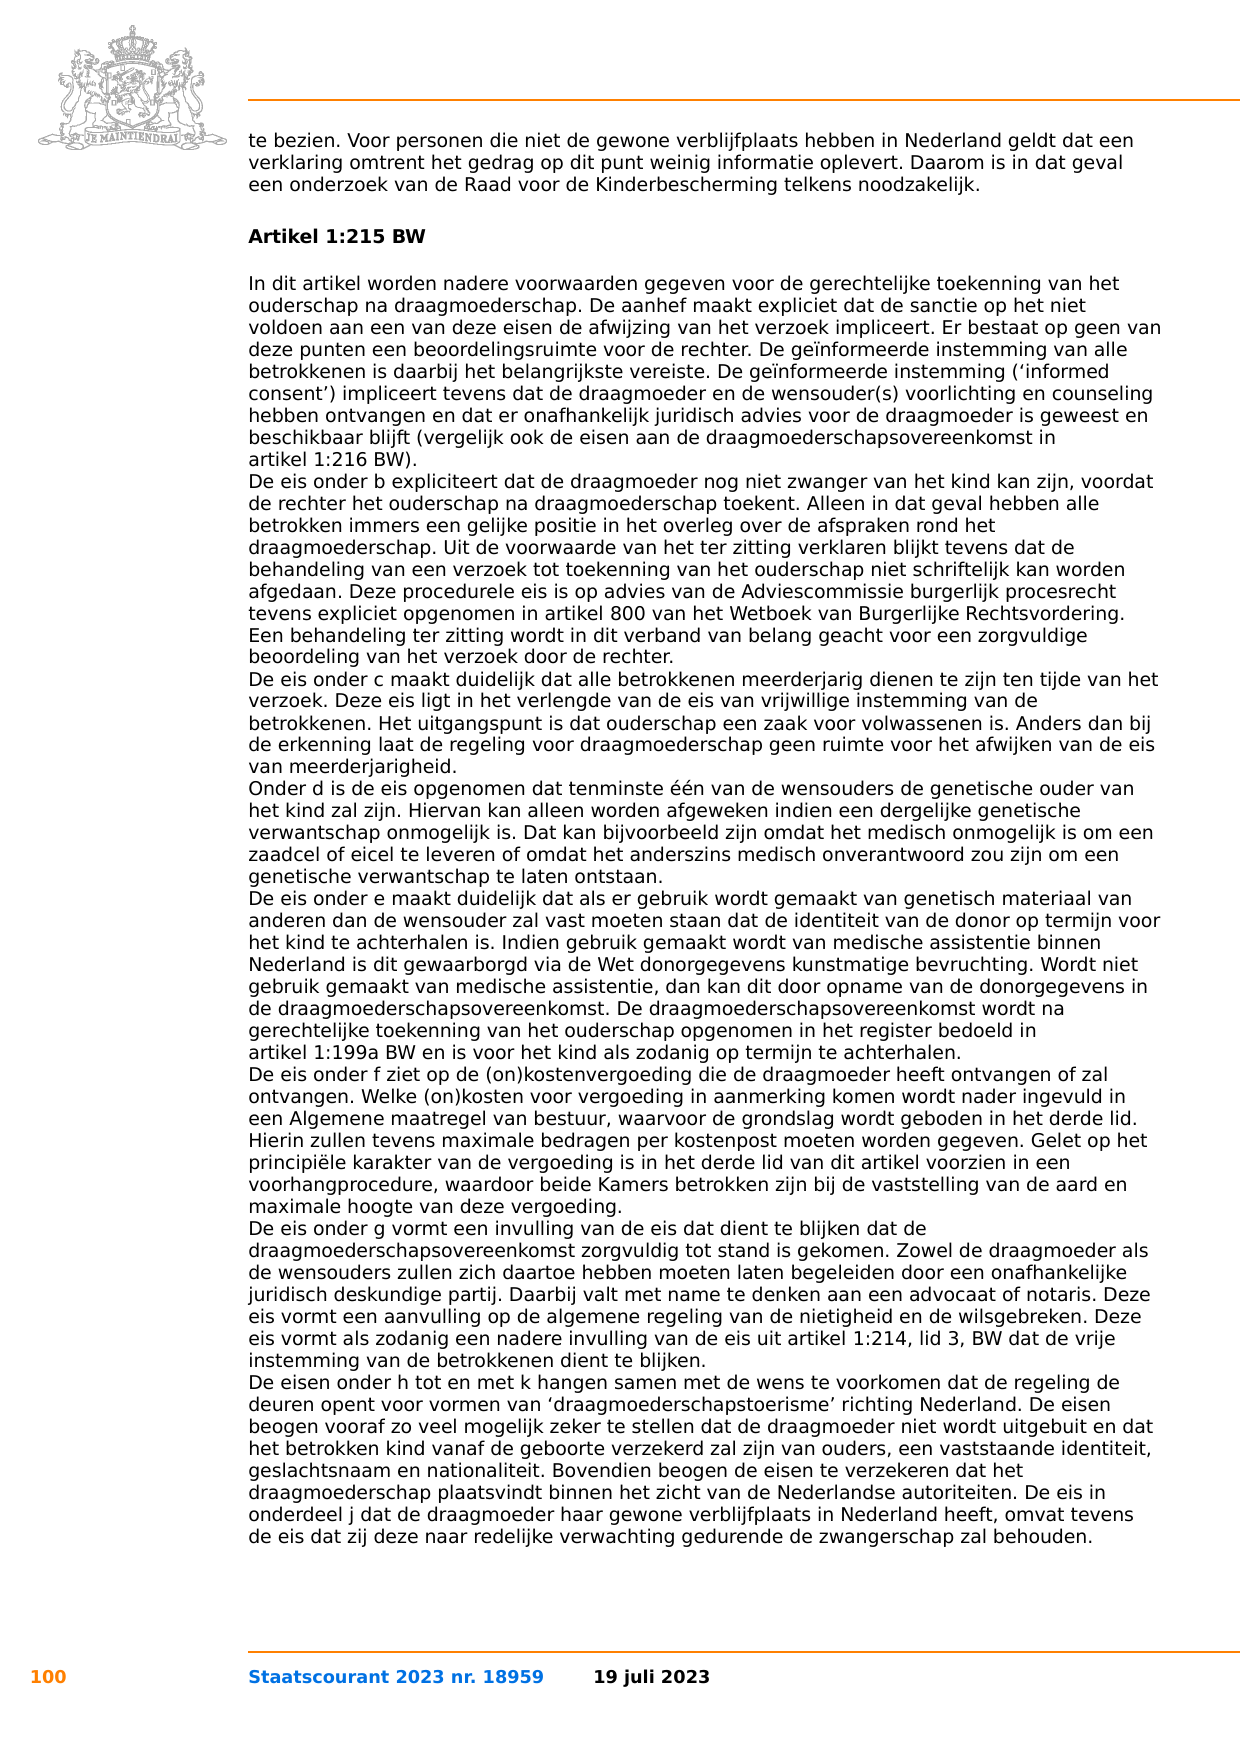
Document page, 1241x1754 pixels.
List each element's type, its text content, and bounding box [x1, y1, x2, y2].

text In dit artikel worden nadere voorwaarden gegeven voor de gerechtelijke toekenning van het ouderschap na draagmoederschap. De aanhef maakt expliciet dat de sanctie op het niet voldoen aan een van deze eisen de afwijzing van het verzoek impliceert. Er bestaat op geen van deze punten een beoordelingsruimte voor de rechter. De geïnformeerde instemming van alle betrokkenen is daarbij het belangrijkste vereiste. De geïnformeerde instemming (‘informed consent’) impliceert tevens dat de draagmoeder en de wensouder(s) voorlichting en counseling hebben ontvangen en dat er onafhankelijk juridisch advies voor de draagmoeder is geweest en beschikbaar blijft (vergelijk ook de eisen aan de draagmoederschapsovereenkomst in artikel 1:216 BW). [248, 273, 1163, 471]
subtitle Artikel 1:215 BW [248, 226, 1163, 248]
text De eis onder c maakt duidelijk dat alle betrokkenen meerderjarig dienen te zijn ten tijde van het verzoek. Deze eis ligt in het verlengde van de eis van vrijwillige instemming van de betrokkenen. Het uitgangspunt is dat ouderschap een zaak voor volwassenen is. Anders dan bij de erkenning laat de regeling voor draagmoederschap geen ruimte voor het afwijken van de eis van meerderjarigheid. [248, 668, 1163, 778]
text Onder d is de eis opgenomen dat tenminste één van de wensouders de genetische ouder van het kind zal zijn. Hiervan kan alleen worden afgeweken indien een dergelijke genetische verwantschap onmogelijk is. Dat kan bijvoorbeeld zijn omdat het medisch onmogelijk is om een zaadcel of eicel te leveren of omdat het anderszins medisch onverantwoord zou zijn om een genetische verwantschap te laten ontstaan. [248, 778, 1163, 888]
text De eisen onder h tot en met k hangen samen met de wens te voorkomen dat de regeling de deuren opent voor vormen van ‘draagmoederschapstoerisme’ richting Nederland. De eisen beogen vooraf zo veel mogelijk zeker te stellen dat de draagmoeder niet wordt uitgebuit en dat het betrokken kind vanaf de geboorte verzekerd zal zijn van ouders, een vaststaande identiteit, geslachtsnaam en nationaliteit. Bovendien beogen de eisen te verzekeren dat het draagmoederschap plaatsvindt binnen het zicht van de Nederlandse autoriteiten. De eis in onderdeel j dat de draagmoeder haar gewone verblijfplaats in Nederland heeft, omvat tevens de eis dat zij deze naar redelijke verwachting gedurende de zwangerschap zal behouden. [248, 1372, 1163, 1548]
text De eis onder e maakt duidelijk dat als er gebruik wordt gemaakt van genetisch materiaal van anderen dan de wensouder zal vast moeten staan dat de identiteit van de donor op termijn voor het kind te achterhalen is. Indien gebruik gemaakt wordt van medische assistentie binnen Nederland is dit gewaarborgd via de Wet donorgegevens kunstmatige bevruchting. Wordt niet gebruik gemaakt van medische assistentie, dan kan dit door opname van de donorgegevens in de draagmoederschapsovereenkomst. De draagmoederschapsovereenkomst wordt na gerechtelijke toekenning van het ouderschap opgenomen in het register bedoeld in artikel 1:199a BW en is voor het kind als zodanig op termijn te achterhalen. [248, 888, 1163, 1064]
picture [38, 25, 227, 150]
text De eis onder f ziet op de (on)kostenvergoeding die de draagmoeder heeft ontvangen of zal ontvangen. Welke (on)kosten voor vergoeding in aanmerking komen wordt nader ingevuld in een Algemene maatregel van bestuur, waarvoor de grondslag wordt geboden in het derde lid. Hierin zullen tevens maximale bedragen per kostenpost moeten worden gegeven. Gelet op het principiële karakter van de vergoeding is in het derde lid van dit artikel voorzien in een voorhangprocedure, waardoor beide Kamers betrokken zijn bij de vaststelling van de aard en maximale hoogte van deze vergoeding. [248, 1064, 1163, 1218]
text De eis onder b expliciteert dat de draagmoeder nog niet zwanger van het kind kan zijn, voordat de rechter het ouderschap na draagmoederschap toekent. Alleen in dat geval hebben alle betrokken immers een gelijke positie in het overleg over de afspraken rond het draagmoederschap. Uit de voorwaarde van het ter zitting verklaren blijkt tevens dat de behandeling van een verzoek tot toekenning van het ouderschap niet schriftelijk kan worden afgedaan. Deze procedurele eis is op advies van de Adviescommissie burgerlijk procesrecht tevens expliciet opgenomen in artikel 800 van het Wetboek van Burgerlijke Rechtsvordering. Een behandeling ter zitting wordt in dit verband van belang geacht voor een zorgvuldige beoordeling van het verzoek door de rechter. [248, 471, 1163, 668]
text te bezien. Voor personen die niet de gewone verblijfplaats hebben in Nederland geldt dat een verklaring omtrent het gedrag op dit punt weinig informatie oplevert. Daarom is in dat geval een onderzoek van de Raad voor de Kinderbescherming telkens noodzakelijk. [248, 130, 1163, 196]
text De eis onder g vormt een invulling van de eis dat dient te blijken dat de draagmoederschapsovereenkomst zorgvuldig tot stand is gekomen. Zowel de draagmoeder als de wensouders zullen zich daartoe hebben moeten laten begeleiden door een onafhankelijke juridisch deskundige partij. Daarbij valt met name te denken aan een advocaat of notaris. Deze eis vormt een aanvulling op de algemene regeling van de nietigheid en de wilsgebreken. Deze eis vormt als zodanig een nadere invulling van de eis uit artikel 1:214, lid 3, BW dat de vrije instemming van de betrokkenen dient te blijken. [248, 1218, 1163, 1372]
